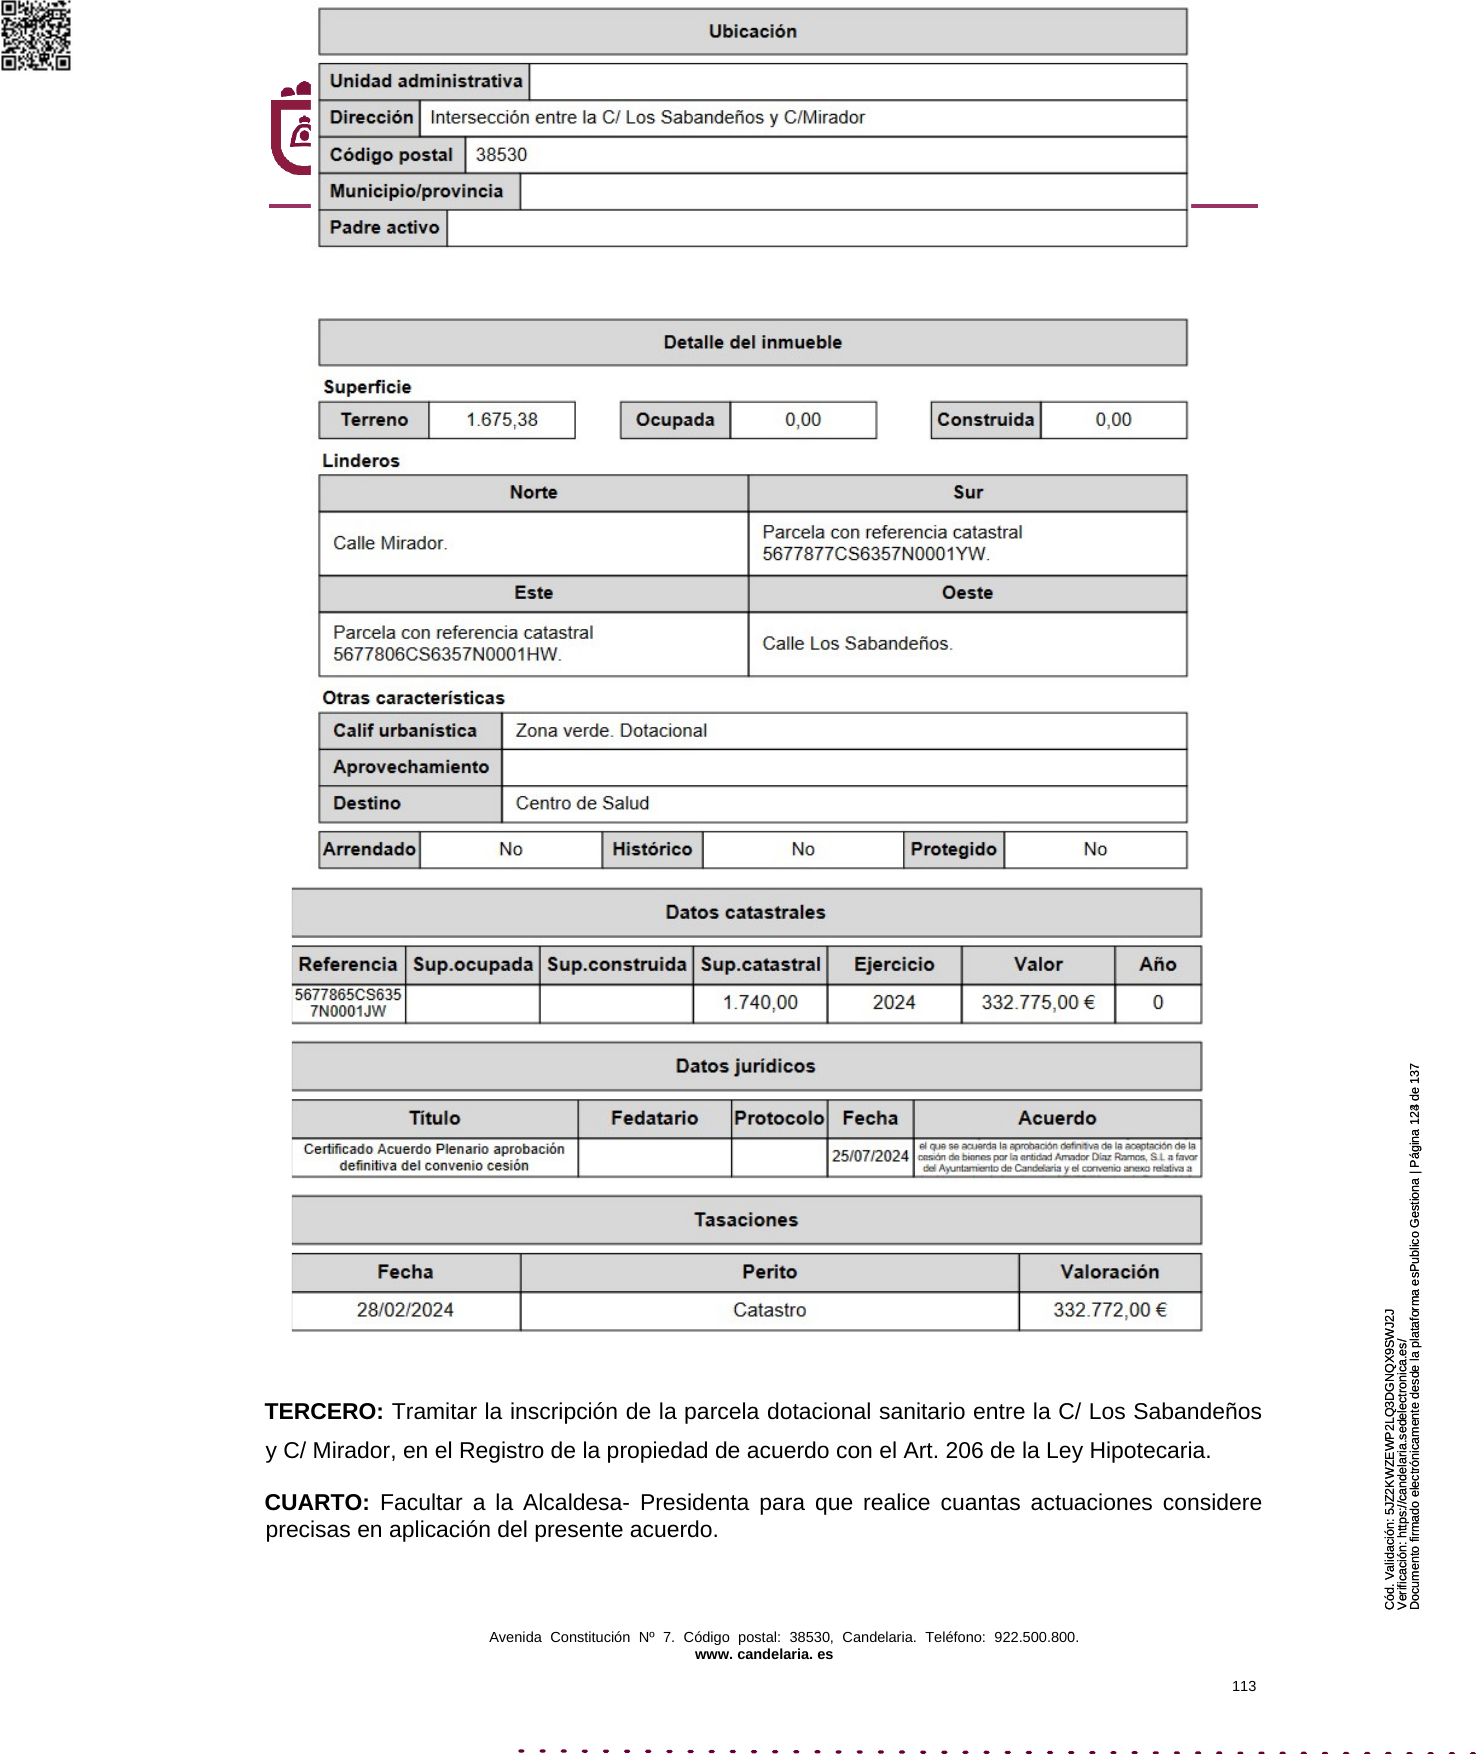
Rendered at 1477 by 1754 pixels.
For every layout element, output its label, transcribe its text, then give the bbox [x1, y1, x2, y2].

text TERCERO: Tramitar la inscripción de la parcela dotacional sanitario entre la C/ Los Sabandeños y C/ Mirador, en el Registro de la propiedad de acuerdo con el Art. 206 de la Ley Hipotecaria. [264, 1398, 1263, 1463]
text CUARTO: Facultar a la Alcaldesa- Presidenta para que realice cuantas actuaciones considere precisas en aplicación del presente acuerdo. [264, 1488, 1263, 1542]
